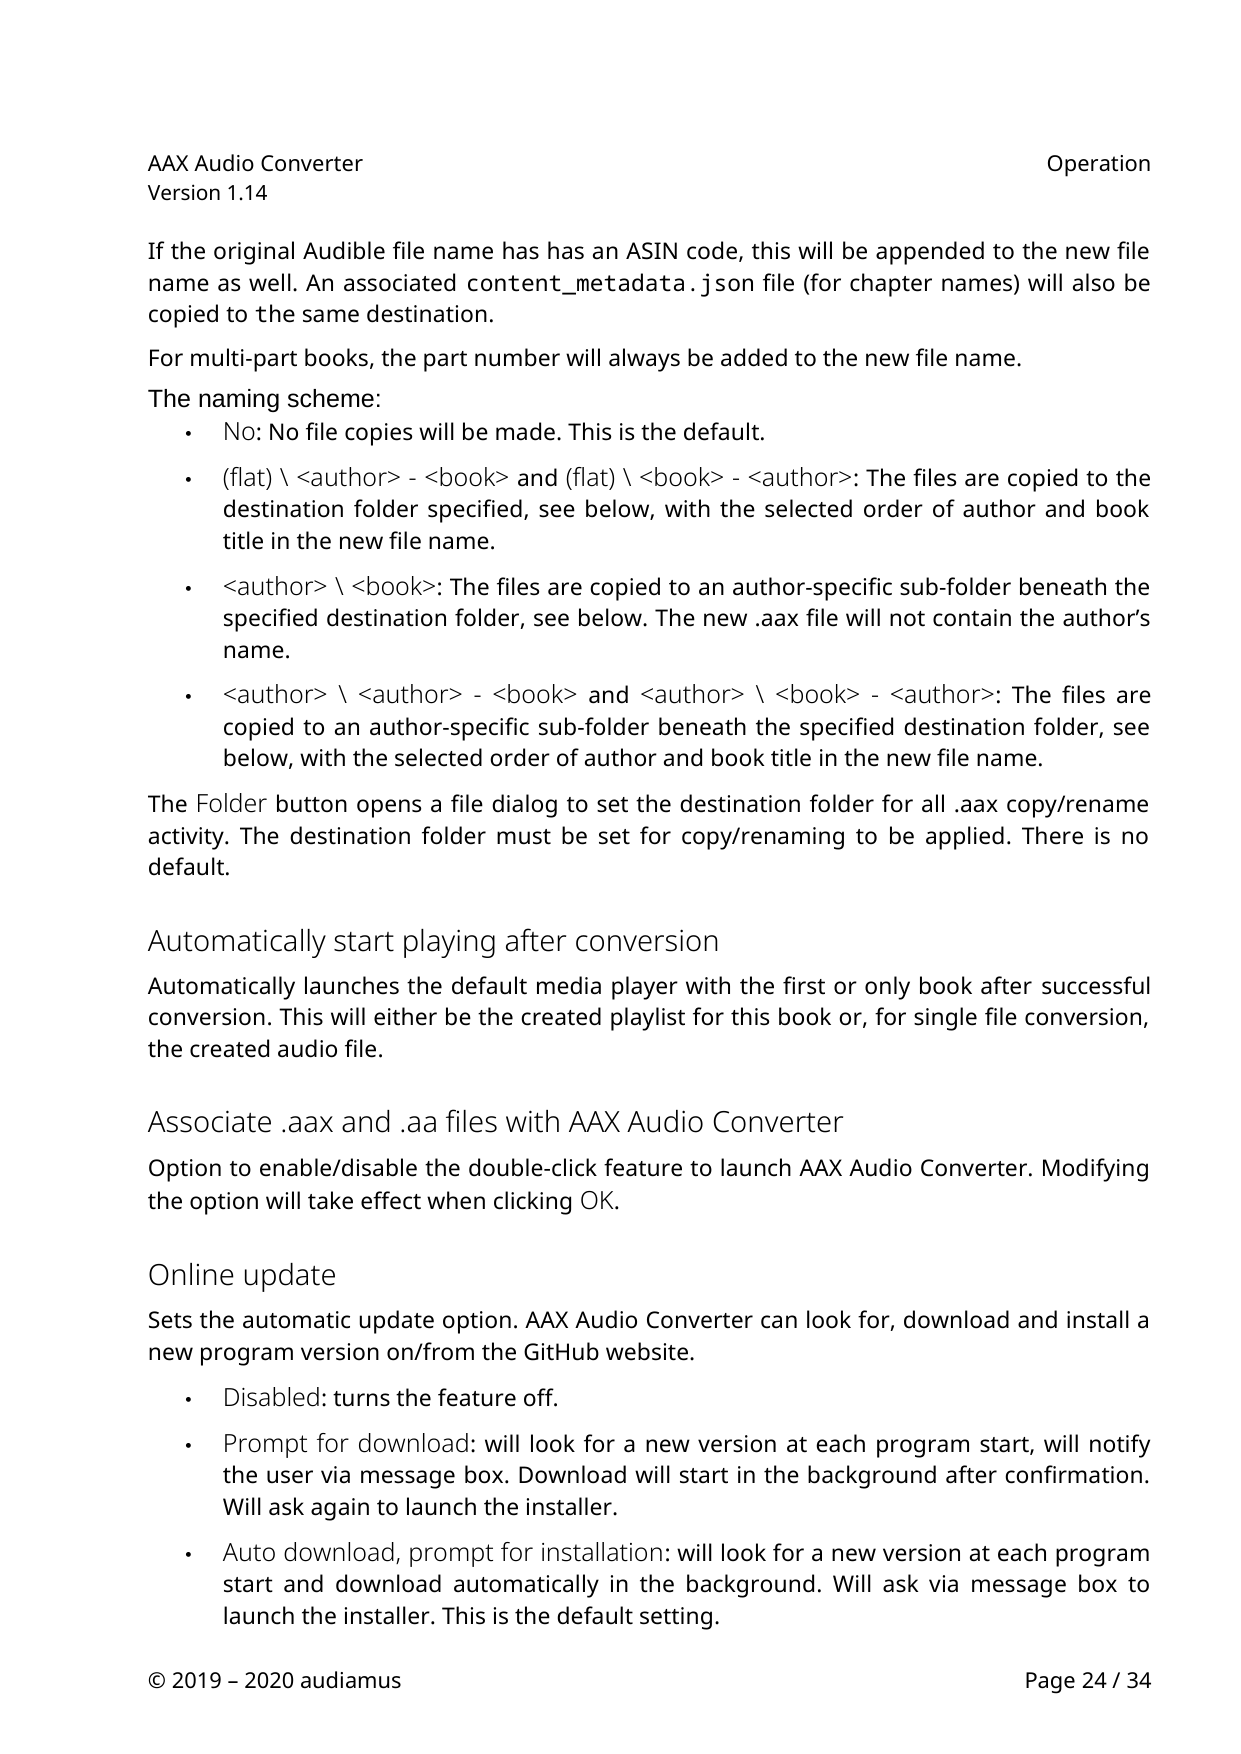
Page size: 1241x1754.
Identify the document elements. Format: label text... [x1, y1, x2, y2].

list No: No file copies will be made. This is the default. [185, 413, 1152, 447]
list (flat) \ <author> - <book> and (flat) \ <book> - <author>: The files are copied to the destination folder specified, see below, with the selected order of author and book title in the new file name. [185, 459, 1152, 556]
subtitle Associate .aax and .aa files with AAX Audio Converter [148, 1101, 1152, 1141]
text Sets the automatic update option. AAX Audio Converter can look for, download and install a new program version on/from the GitHub website. [148, 1304, 1152, 1367]
subtitle Automatically start playing after conversion [148, 920, 1152, 959]
text Option to enable/disable the double-click feature to launch AAX Audio Converter. Modifying the option will take effect when clicking OK. [148, 1151, 1152, 1217]
list Auto download, prompt for installation: will look for a new version at each program start and download automatically in the background. Will ask via message box to launch the installer. This is the default setting. [185, 1534, 1152, 1631]
subtitle Online update [148, 1254, 1152, 1294]
text If the original Audible file name has has an ASIN code, this will be appended to the new file name as well. An associated content_metadata.json file (for chapter names) will also be copied to the same destination. [148, 235, 1152, 329]
list Prompt for download: will look for a new version at each program start, will notify the user via message box. Download will start in the background after confirmation. Will ask again to launch the installer. [185, 1426, 1152, 1522]
text The Folder button opens a file dialog to set the destination folder for all .aax copy/rename activity. The destination folder must be set for copy/renaming to be applied. There is no default. [148, 786, 1152, 882]
list <author> \ <author> - <book> and <author> \ <book> - <author>: The files are copied to an author-specific sub-folder beneath the specified destination folder, see below, with the selected order of author and book title in the new file name. [185, 677, 1152, 774]
text For multi-part books, the part number will always be added to the new file name. [148, 341, 1152, 373]
list Disabled: turns the feature off. [185, 1379, 1152, 1413]
text Automatically launches the default media player with the first or only book after successful conversion. This will either be the created playlist for this book or, for single file conversion, the created audio file. [148, 970, 1152, 1064]
text The naming scheme: [148, 385, 1152, 413]
list <author> \ <book>: The files are copied to an author-specific sub-folder beneath the specified destination folder, see below. The new .aax file will not contain the author’s name. [185, 568, 1152, 665]
